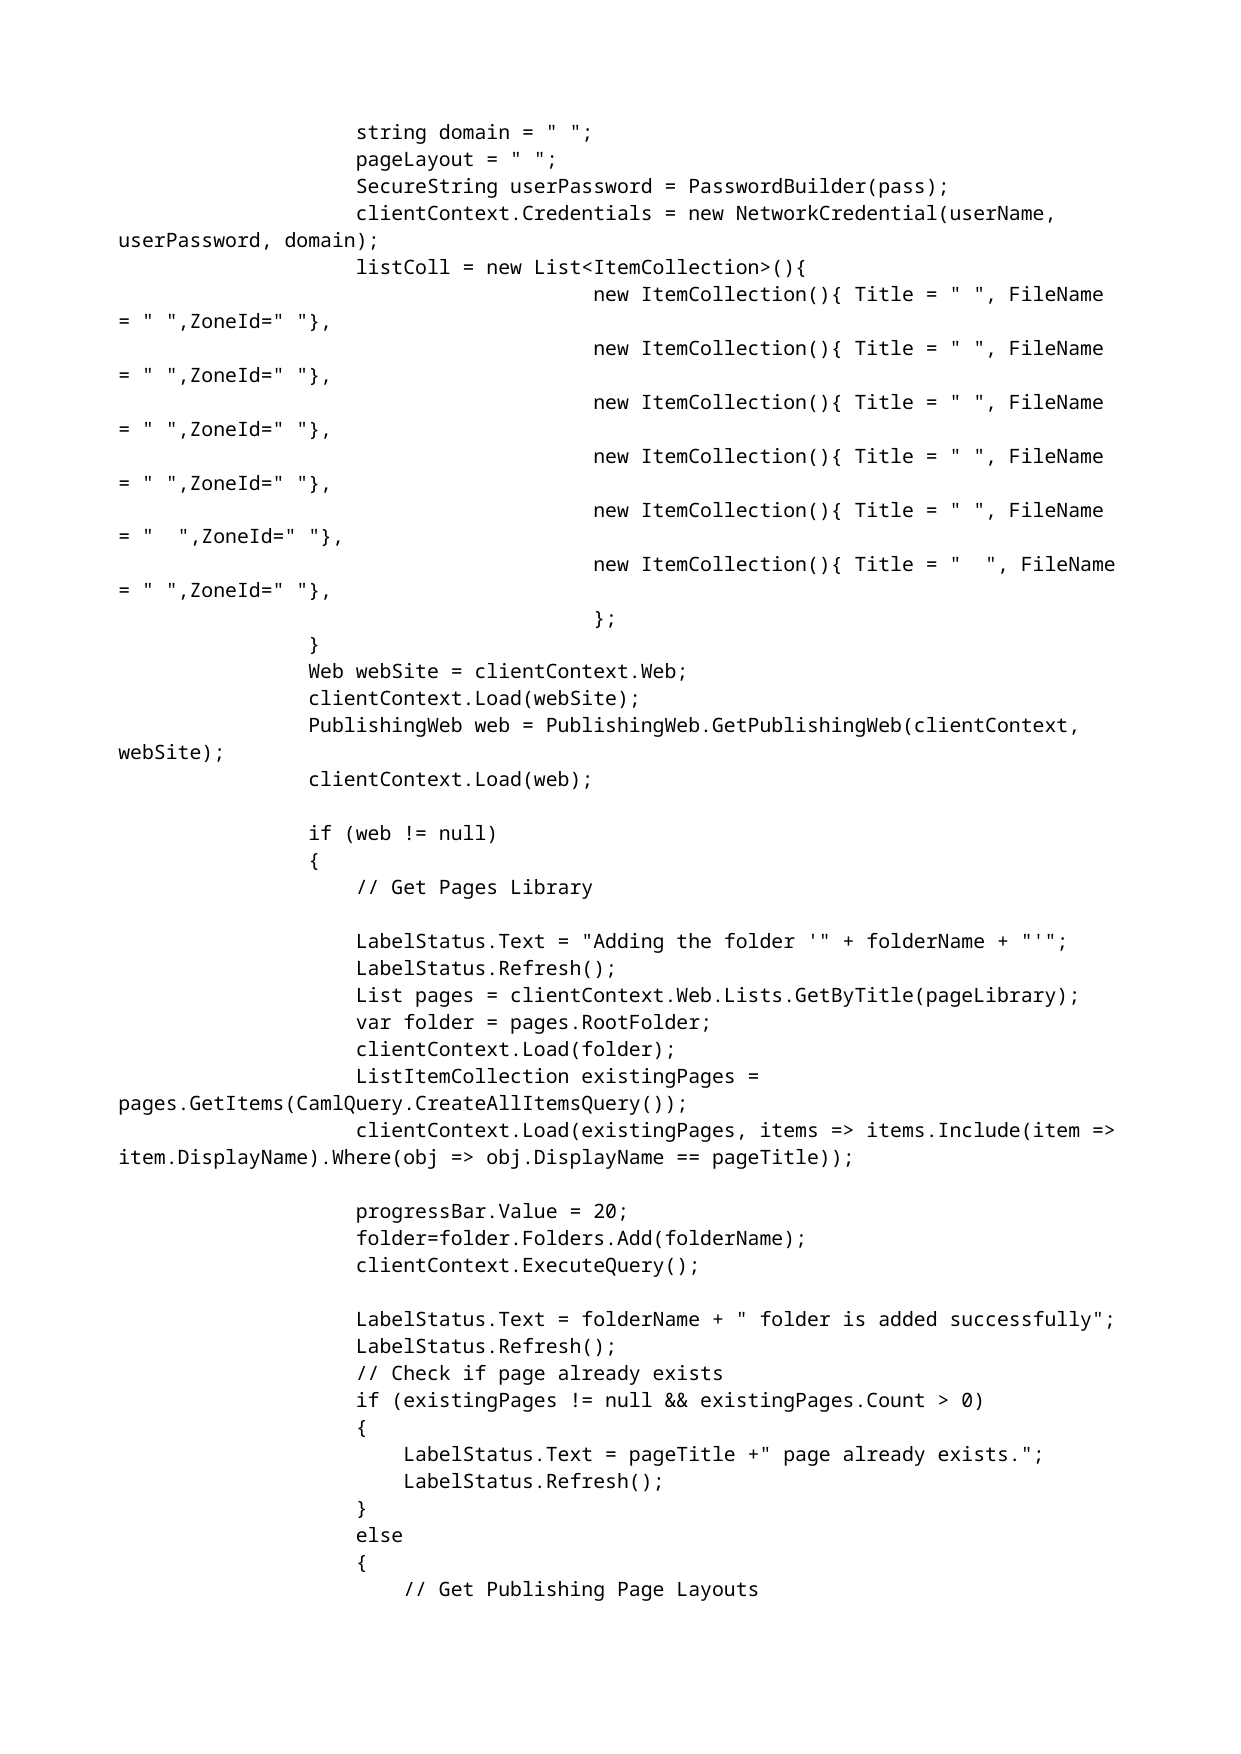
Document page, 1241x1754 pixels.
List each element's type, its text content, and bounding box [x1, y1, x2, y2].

text } [118, 631, 1122, 658]
text if (web != null) [118, 819, 1122, 847]
text clientContext.Credentials = new NetworkCredential(userName, userPassword, domain); [118, 199, 1122, 253]
text progressBar.Value = 20; [118, 1197, 1122, 1224]
text else [118, 1521, 1122, 1548]
text PublishingWeb web = PublishingWeb.GetPublishingWeb(clientContext, webSite); [118, 712, 1122, 766]
text clientContext.Load(web); [118, 766, 1122, 793]
text folder=folder.Folders.Add(folderName); [118, 1224, 1122, 1251]
text ListItemCollection existingPages = pages.GetItems(CamlQuery.CreateAllItemsQuery()); [118, 1062, 1122, 1116]
text clientContext.ExecuteQuery(); [118, 1251, 1122, 1278]
text LabelStatus.Refresh(); [118, 1467, 1122, 1494]
text Web webSite = clientContext.Web; [118, 658, 1122, 685]
text // Get Pages Library [118, 873, 1122, 901]
text { [118, 847, 1122, 873]
text new ItemCollection(){ Title = " ", FileName = " ",ZoneId=" "}, [118, 550, 1122, 604]
text }; [118, 604, 1122, 631]
text new ItemCollection(){ Title = " ", FileName = " ",ZoneId=" "}, [118, 388, 1122, 442]
text if (existingPages != null && existingPages.Count > 0) [118, 1386, 1122, 1413]
text } [118, 1494, 1122, 1521]
text new ItemCollection(){ Title = " ", FileName = " ",ZoneId=" "}, [118, 280, 1122, 334]
text listColl = new List<ItemCollection>(){ [118, 253, 1122, 280]
text { [118, 1413, 1122, 1440]
text LabelStatus.Refresh(); [118, 954, 1122, 981]
text new ItemCollection(){ Title = " ", FileName = " ",ZoneId=" "}, [118, 334, 1122, 388]
text // Check if page already exists [118, 1359, 1122, 1386]
text clientContext.Load(folder); [118, 1035, 1122, 1062]
text pageLayout = " "; [118, 145, 1122, 172]
text LabelStatus.Text = "Adding the folder '" + folderName + "'"; [118, 927, 1122, 954]
text var folder = pages.RootFolder; [118, 1008, 1122, 1035]
text string domain = " "; [118, 118, 1122, 145]
text clientContext.Load(webSite); [118, 685, 1122, 712]
text LabelStatus.Text = folderName + " folder is added successfully"; [118, 1305, 1122, 1332]
text clientContext.Load(existingPages, items => items.Include(item => item.DisplayName).Where(obj => obj.DisplayName == pageTitle)); [118, 1116, 1122, 1170]
text new ItemCollection(){ Title = " ", FileName = " ",ZoneId=" "}, [118, 442, 1122, 496]
text SecureString userPassword = PasswordBuilder(pass); [118, 172, 1122, 199]
text List pages = clientContext.Web.Lists.GetByTitle(pageLibrary); [118, 981, 1122, 1008]
text // Get Publishing Page Layouts [118, 1575, 1122, 1602]
text LabelStatus.Refresh(); [118, 1332, 1122, 1359]
text LabelStatus.Text = pageTitle +" page already exists."; [118, 1440, 1122, 1467]
text { [118, 1548, 1122, 1575]
text new ItemCollection(){ Title = " ", FileName = " ",ZoneId=" "}, [118, 496, 1122, 550]
